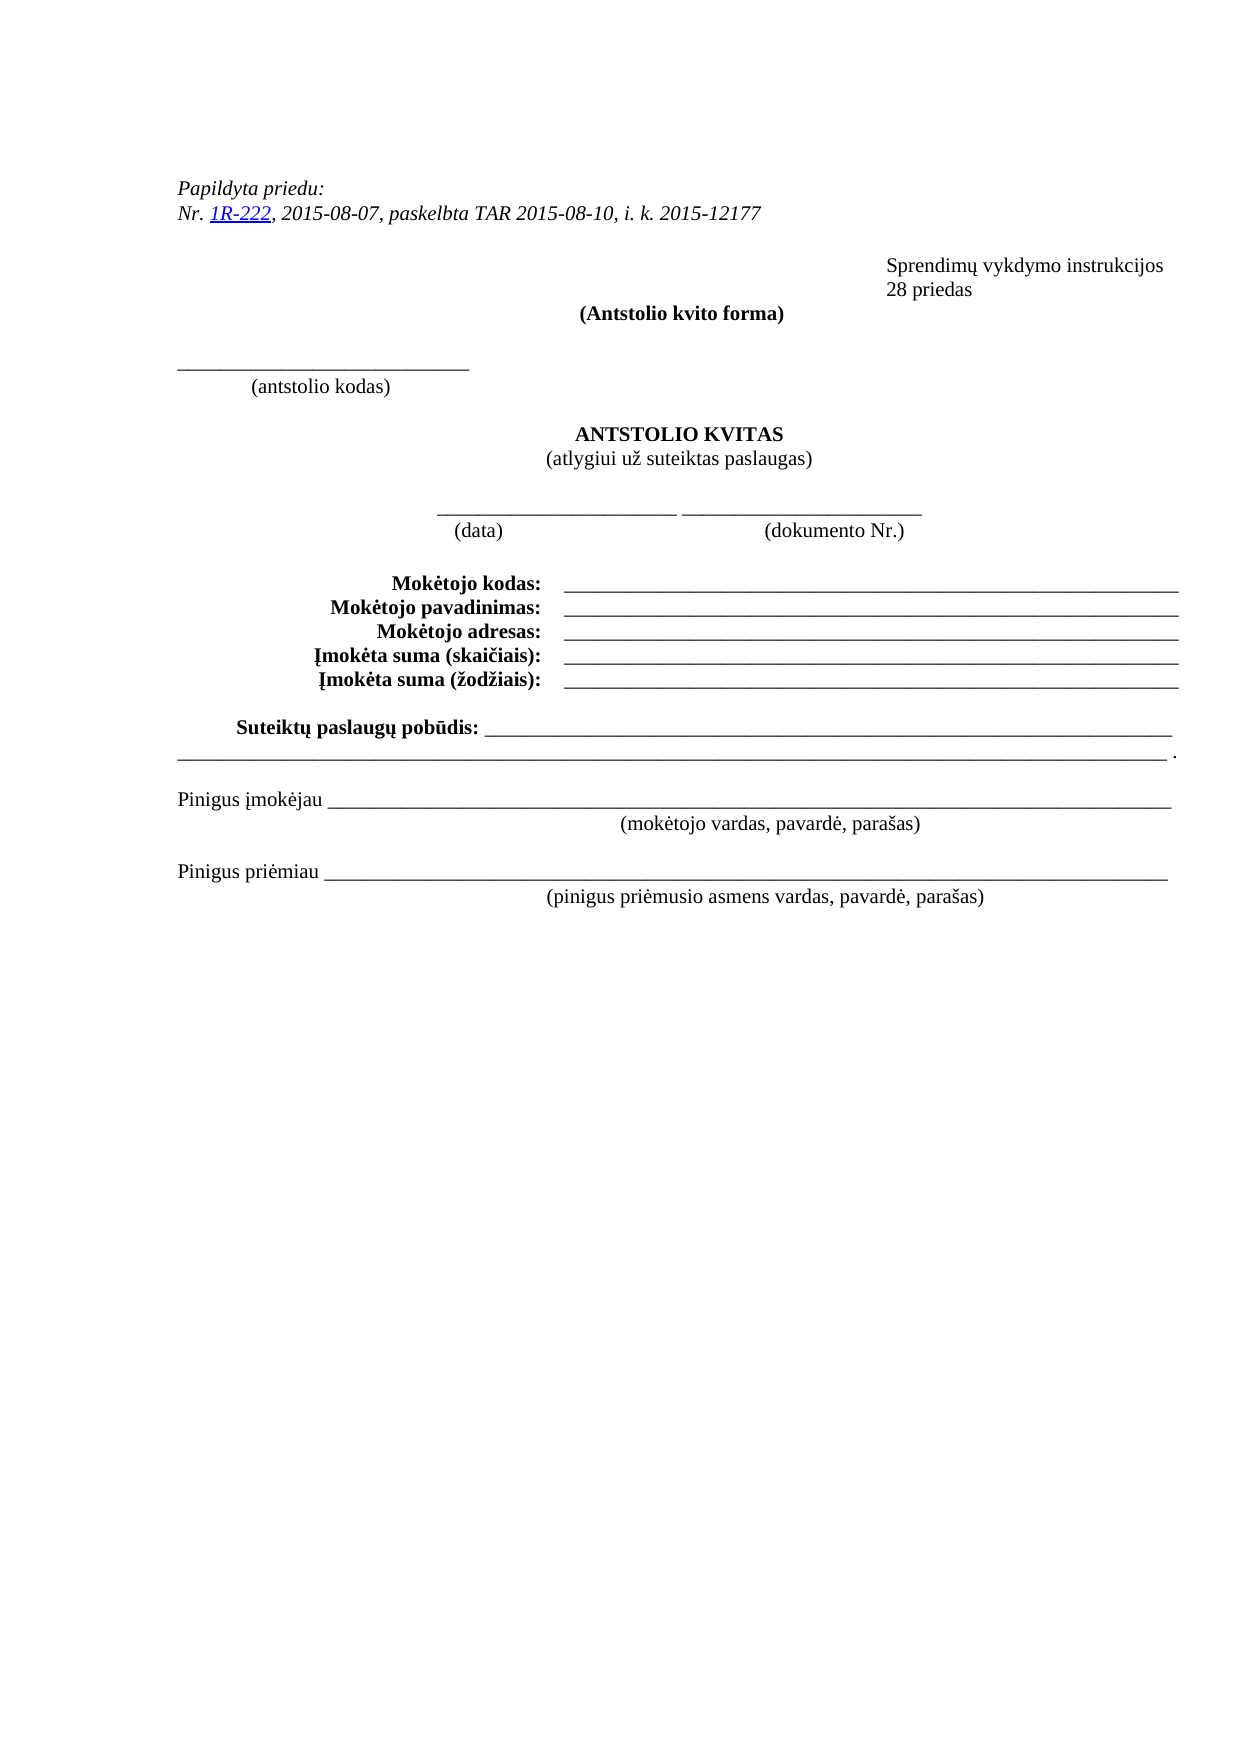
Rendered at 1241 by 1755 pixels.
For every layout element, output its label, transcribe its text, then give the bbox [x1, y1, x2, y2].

text _______________________________________________________________________________________________ . [177, 739, 1181, 763]
text (Antstolio kvito forma) [177, 301, 1181, 325]
text (mokėtojo vardas, pavardė, parašas) [177, 811, 1181, 835]
text Papildyta priedu: [177, 176, 1181, 200]
table_cell Mokėtojo pavadinimas: [169, 595, 553, 619]
text 28 priedas [177, 277, 1181, 301]
table_cell ___________________________________________________________ [553, 667, 1190, 715]
text Antstolio kvitas [177, 422, 1181, 446]
table_cell Mokėtojo adresas: [169, 619, 553, 643]
text ____________________________ [177, 349, 1181, 373]
table_header Mokėtojo kodas: [169, 571, 553, 595]
text (antstolio kodas) [177, 373, 1181, 398]
text Pinigus priėmiau _________________________________________________________________________________ [177, 859, 1181, 883]
table_cell ___________________________________________________________ [553, 619, 1190, 643]
text _______________________ _______________________ [177, 494, 1181, 518]
text Pinigus įmokėjau _________________________________________________________________________________ [177, 787, 1181, 811]
table_cell Įmokėta suma (skaičiais): [169, 643, 553, 667]
text (atlygiui už suteiktas paslaugas) [177, 446, 1181, 470]
text Sprendimų vykdymo instrukcijos [177, 253, 1181, 277]
text (pinigus priėmusio asmens vardas, pavardė, parašas) [177, 883, 1181, 908]
table_cell ___________________________________________________________ [553, 643, 1190, 667]
table_cell Įmokėta suma (žodžiais): [169, 667, 553, 715]
table_cell ___________________________________________________________ [553, 595, 1190, 619]
text Nr. 1R-222, 2015-08-07, paskelbta TAR 2015-08-10, i. k. 2015-12177 [177, 200, 1181, 224]
table_header ___________________________________________________________ [553, 571, 1190, 595]
text (data) (dokumento Nr.) [177, 518, 1181, 542]
text Suteiktų paslaugų pobūdis: __________________________________________________________________ [177, 715, 1181, 739]
